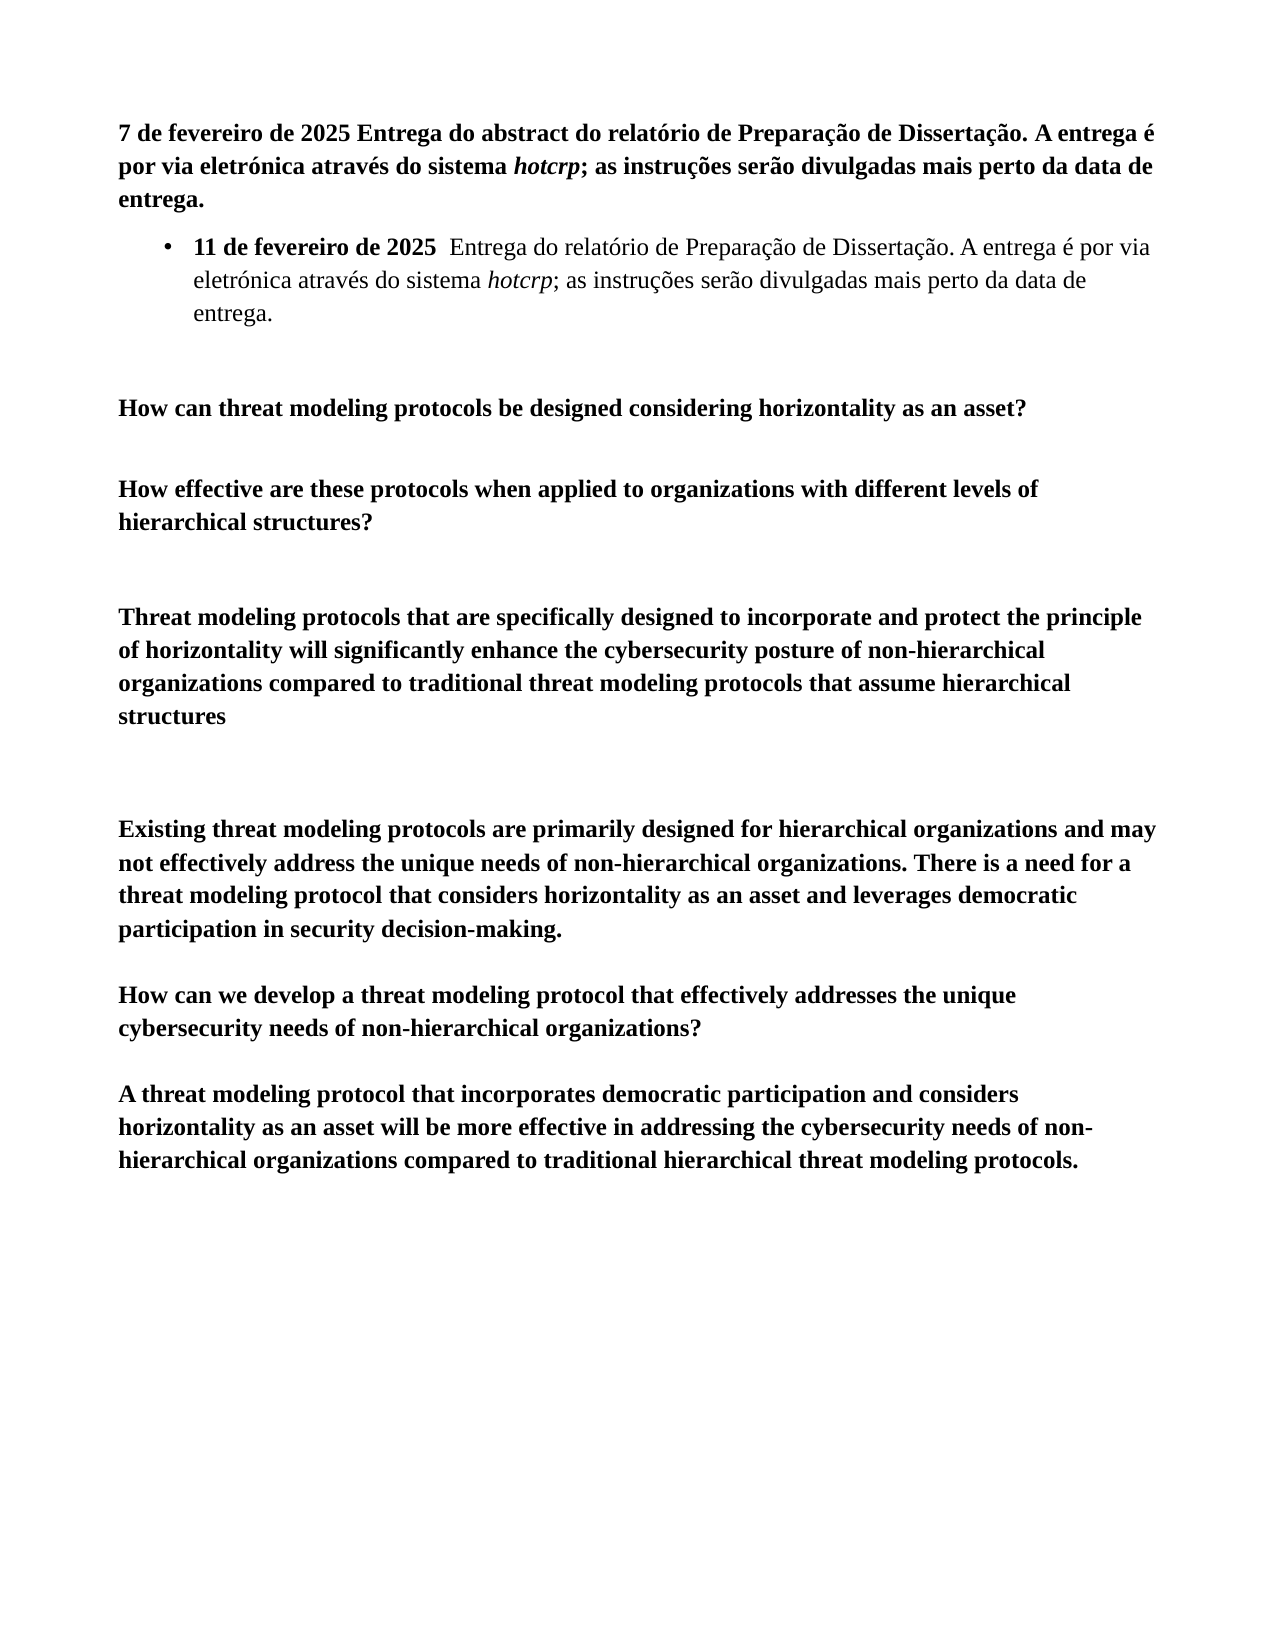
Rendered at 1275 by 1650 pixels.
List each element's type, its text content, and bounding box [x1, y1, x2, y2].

text 7 de fevereiro de 2025 Entrega do abstract do relatório de Preparação de Dissertação. A entrega é por via eletrónica através do sistema hotcrp; as instruções serão divulgadas mais perto da data de entrega. [118, 118, 1157, 213]
text Existing threat modeling protocols are primarily designed for hierarchical organizations and may not effectively address the unique needs of non-hierarchical organizations. There is a need for a threat modeling protocol that considers horizontality as an asset and leverages democratic participation in security decision-making. How can we develop a threat modeling protocol that effectively addresses the unique cybersecurity needs of non-hierarchical organizations? A threat modeling protocol that incorporates democratic participation and considers horizontality as an asset will be more effective in addressing the cybersecurity needs of non-hierarchical organizations compared to traditional hierarchical threat modeling protocols. [118, 748, 1157, 1207]
text How effective are these protocols when applied to organizations with different levels of hierarchical structures? [118, 441, 1157, 535]
list 11 de fevereiro de 2025 Entrega do relatório de Preparação de Dissertação. A entrega é por via eletrónica através do sistema hotcrp; as instruções serão divulgadas mais perto da data de entrega. [164, 232, 1157, 327]
text How can threat modeling protocols be designed considering horizontality as an asset? [118, 393, 1157, 422]
text Threat modeling protocols that are specifically designed to incorporate and protect the principle of horizontality will significantly enhance the cybersecurity posture of non-hierarchical organizations compared to traditional threat modeling protocols that assume hierarchical structures [118, 602, 1157, 730]
